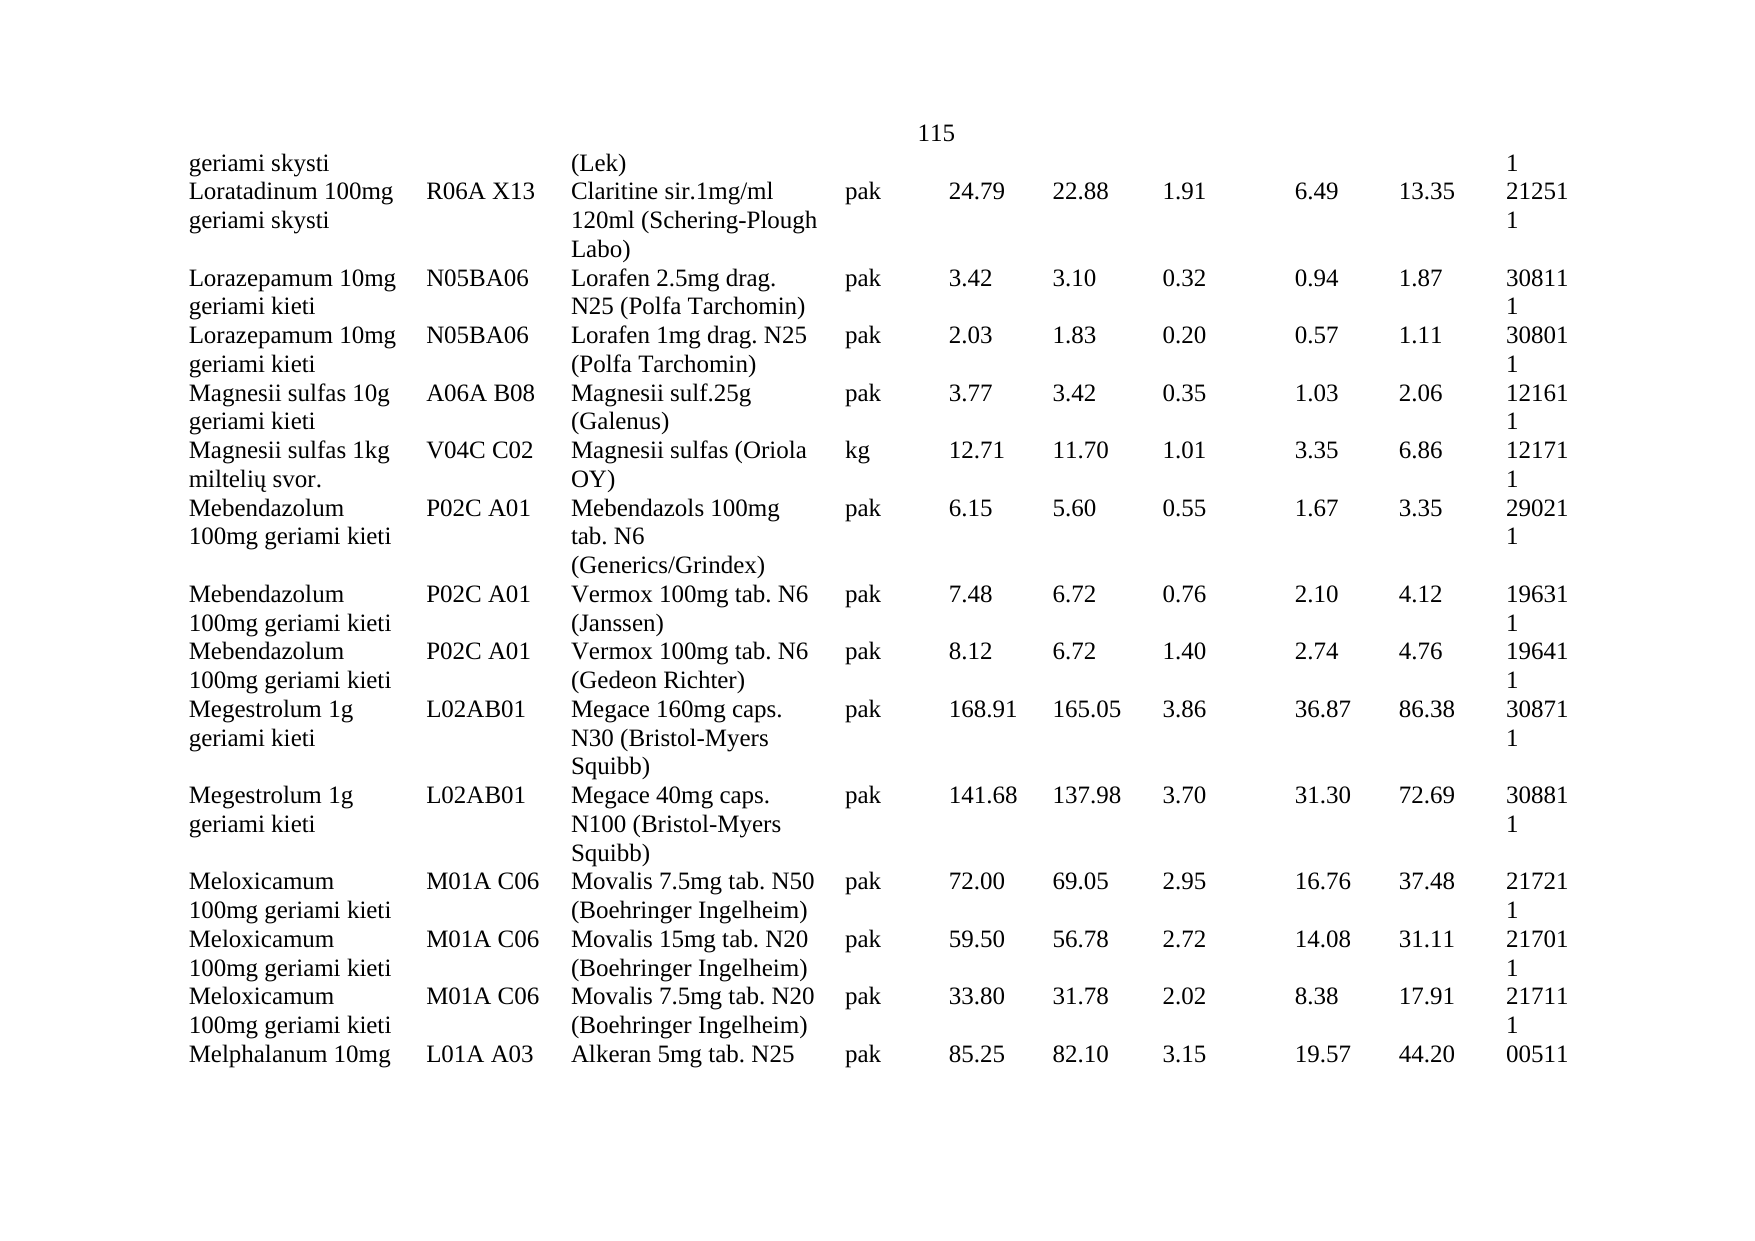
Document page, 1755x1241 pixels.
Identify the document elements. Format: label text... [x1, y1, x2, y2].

table_cell Megestrolum 1g geriami kieti [177, 694, 415, 780]
table_cell 1.11 [1388, 320, 1494, 378]
table_cell 6.15 [938, 493, 1041, 579]
table_cell Lorazepamum 10mg geriami kieti [177, 263, 415, 320]
table_cell [1589, 1039, 1595, 1068]
table_cell Claritine sir.1mg/ml 120ml (Schering-Plough Labo) [560, 176, 833, 263]
table_cell [1589, 636, 1595, 694]
table_cell 31.78 [1041, 981, 1151, 1039]
table_cell 217211 [1495, 866, 1589, 924]
table_cell 11.70 [1041, 435, 1151, 493]
table_cell 2.03 [938, 320, 1041, 378]
table_cell Meloxicamum 100mg geriami kieti [177, 981, 415, 1039]
table_cell 2.74 [1283, 636, 1387, 694]
table_cell 14.08 [1283, 924, 1387, 981]
table_cell Movalis 7.5mg tab. N50 (Boehringer Ingelheim) [560, 866, 833, 924]
table_cell 8.38 [1283, 981, 1387, 1039]
table_cell P02C A01 [415, 493, 559, 579]
table_cell [1589, 981, 1595, 1039]
table_cell Megestrolum 1g geriami kieti [177, 780, 415, 866]
table_cell [1589, 148, 1595, 176]
table_cell 141.68 [938, 780, 1041, 866]
table_cell 19.57 [1283, 1039, 1387, 1068]
table_cell V04C C02 [415, 435, 559, 493]
table_cell Magnesii sulf.25g (Galenus) [560, 378, 833, 435]
table_cell Megace 40mg caps. N100 (Bristol-Myers Squibb) [560, 780, 833, 866]
table_cell Mebendazolum 100mg geriami kieti [177, 579, 415, 636]
table_cell 2.72 [1151, 924, 1283, 981]
table_cell 0.32 [1151, 263, 1283, 320]
table_cell 3.35 [1283, 435, 1387, 493]
table_cell pak [834, 176, 937, 263]
table_cell 1.83 [1041, 320, 1151, 378]
table_cell [1151, 148, 1283, 176]
table_cell 0.55 [1151, 493, 1283, 579]
table_cell 13.35 [1388, 176, 1494, 263]
table_cell [1589, 866, 1595, 924]
table_cell A06A B08 [415, 378, 559, 435]
table_cell Lorazepamum 10mg geriami kieti [177, 320, 415, 378]
table_cell 3.70 [1151, 780, 1283, 866]
table_cell Megace 160mg caps. N30 (Bristol-Myers Squibb) [560, 694, 833, 780]
table_cell 8.12 [938, 636, 1041, 694]
table_cell 0.57 [1283, 320, 1387, 378]
table_cell [1589, 694, 1595, 780]
table_cell 72.69 [1388, 780, 1494, 866]
table_cell N05BA06 [415, 263, 559, 320]
table_cell [1283, 148, 1387, 176]
table_cell 217111 [1495, 981, 1589, 1039]
table_cell pak [834, 981, 937, 1039]
table_cell 308811 [1495, 780, 1589, 866]
table_cell 1.87 [1388, 263, 1494, 320]
table_cell [1589, 435, 1595, 493]
table_cell Meloxicamum 100mg geriami kieti [177, 924, 415, 981]
table_cell [1589, 378, 1595, 435]
table_cell 69.05 [1041, 866, 1151, 924]
table_cell 1.01 [1151, 435, 1283, 493]
table_cell 308711 [1495, 694, 1589, 780]
table_cell [1388, 148, 1494, 176]
table_cell 6.86 [1388, 435, 1494, 493]
table_cell 59.50 [938, 924, 1041, 981]
table_cell 72.00 [938, 866, 1041, 924]
table_cell 2.10 [1283, 579, 1387, 636]
table_cell Loratadinum 100mg geriami skysti [177, 176, 415, 263]
table_cell 0.20 [1151, 320, 1283, 378]
table_cell pak [834, 924, 937, 981]
table_cell 1 [1495, 148, 1589, 176]
table_cell 31.11 [1388, 924, 1494, 981]
table_cell 290211 [1495, 493, 1589, 579]
table_cell [938, 148, 1041, 176]
table_cell Magnesii sulfas 10g geriami kieti [177, 378, 415, 435]
table_cell 31.30 [1283, 780, 1387, 866]
table_cell 137.98 [1041, 780, 1151, 866]
table_cell pak [834, 579, 937, 636]
table_cell 6.72 [1041, 579, 1151, 636]
table_cell 3.42 [938, 263, 1041, 320]
table_cell 33.80 [938, 981, 1041, 1039]
table_cell 308111 [1495, 263, 1589, 320]
table_cell 85.25 [938, 1039, 1041, 1068]
table_cell 2.06 [1388, 378, 1494, 435]
table_cell 00511 [1495, 1039, 1589, 1068]
table_cell 6.49 [1283, 176, 1387, 263]
table_cell Lorafen 1mg drag. N25 (Polfa Tarchomin) [560, 320, 833, 378]
table_cell P02C A01 [415, 636, 559, 694]
table_cell L02AB01 [415, 780, 559, 866]
table_cell 0.35 [1151, 378, 1283, 435]
table_cell Melphalanum 10mg [177, 1039, 415, 1068]
table_cell [1589, 493, 1595, 579]
table_cell [834, 148, 937, 176]
table_cell 2.95 [1151, 866, 1283, 924]
table_cell 24.79 [938, 176, 1041, 263]
table_cell pak [834, 866, 937, 924]
table_cell M01A C06 [415, 866, 559, 924]
table_cell 22.88 [1041, 176, 1151, 263]
table_cell pak [834, 694, 937, 780]
table_cell L02AB01 [415, 694, 559, 780]
table_cell 165.05 [1041, 694, 1151, 780]
table_cell 1.91 [1151, 176, 1283, 263]
table_cell 56.78 [1041, 924, 1151, 981]
table_cell 3.77 [938, 378, 1041, 435]
table_cell 3.42 [1041, 378, 1151, 435]
table_cell L01A A03 [415, 1039, 559, 1068]
table_cell Vermox 100mg tab. N6 (Janssen) [560, 579, 833, 636]
table_cell 3.15 [1151, 1039, 1283, 1068]
table_cell [1589, 176, 1595, 263]
table_cell 168.91 [938, 694, 1041, 780]
table_cell [1589, 780, 1595, 866]
table_cell [1589, 924, 1595, 981]
table_cell 217011 [1495, 924, 1589, 981]
table_cell 4.12 [1388, 579, 1494, 636]
table_cell pak [834, 493, 937, 579]
table_cell Vermox 100mg tab. N6 (Gedeon Richter) [560, 636, 833, 694]
table_cell Mebendazols 100mg tab. N6 (Generics/Grindex) [560, 493, 833, 579]
table_cell M01A C06 [415, 924, 559, 981]
table_cell 36.87 [1283, 694, 1387, 780]
table_cell Movalis 7.5mg tab. N20 (Boehringer Ingelheim) [560, 981, 833, 1039]
table_cell 16.76 [1283, 866, 1387, 924]
table_cell Lorafen 2.5mg drag. N25 (Polfa Tarchomin) [560, 263, 833, 320]
table_cell kg [834, 435, 937, 493]
table_cell pak [834, 263, 937, 320]
table_cell 0.76 [1151, 579, 1283, 636]
table_cell 3.10 [1041, 263, 1151, 320]
table_cell Mebendazolum 100mg geriami kieti [177, 493, 415, 579]
table_cell [1041, 148, 1151, 176]
table_cell pak [834, 320, 937, 378]
table_cell 3.86 [1151, 694, 1283, 780]
table_cell 4.76 [1388, 636, 1494, 694]
table_cell R06A X13 [415, 176, 559, 263]
table_cell Movalis 15mg tab. N20 (Boehringer Ingelheim) [560, 924, 833, 981]
table_cell pak [834, 1039, 937, 1068]
table_cell Mebendazolum 100mg geriami kieti [177, 636, 415, 694]
table_cell 0.94 [1283, 263, 1387, 320]
table_cell 5.60 [1041, 493, 1151, 579]
table_cell pak [834, 780, 937, 866]
table_cell P02C A01 [415, 579, 559, 636]
table_cell 82.10 [1041, 1039, 1151, 1068]
table_cell 308011 [1495, 320, 1589, 378]
table_cell [1589, 320, 1595, 378]
table_cell 1.40 [1151, 636, 1283, 694]
table_cell Meloxicamum 100mg geriami kieti [177, 866, 415, 924]
table_cell 7.48 [938, 579, 1041, 636]
table_cell 3.35 [1388, 493, 1494, 579]
table_cell Alkeran 5mg tab. N25 [560, 1039, 833, 1068]
table_cell 6.72 [1041, 636, 1151, 694]
table_cell 1.03 [1283, 378, 1387, 435]
table_cell pak [834, 636, 937, 694]
table_cell 196311 [1495, 579, 1589, 636]
table_cell Magnesii sulfas (Oriola OY) [560, 435, 833, 493]
table_cell M01A C06 [415, 981, 559, 1039]
table_cell Magnesii sulfas 1kg miltelių svor. [177, 435, 415, 493]
table_cell 17.91 [1388, 981, 1494, 1039]
table_cell [1589, 263, 1595, 320]
table_cell 196411 [1495, 636, 1589, 694]
table_cell geriami skysti [177, 148, 415, 176]
table_cell 212511 [1495, 176, 1589, 263]
table_cell [1589, 579, 1595, 636]
table_cell 121711 [1495, 435, 1589, 493]
table_cell 2.02 [1151, 981, 1283, 1039]
table_cell (Lek) [560, 148, 833, 176]
table_cell 12.71 [938, 435, 1041, 493]
table_cell [415, 148, 559, 176]
table_cell 1.67 [1283, 493, 1387, 579]
table_cell 44.20 [1388, 1039, 1494, 1068]
table_cell 37.48 [1388, 866, 1494, 924]
table_cell 86.38 [1388, 694, 1494, 780]
table_cell N05BA06 [415, 320, 559, 378]
table_cell 121611 [1495, 378, 1589, 435]
table_cell pak [834, 378, 937, 435]
